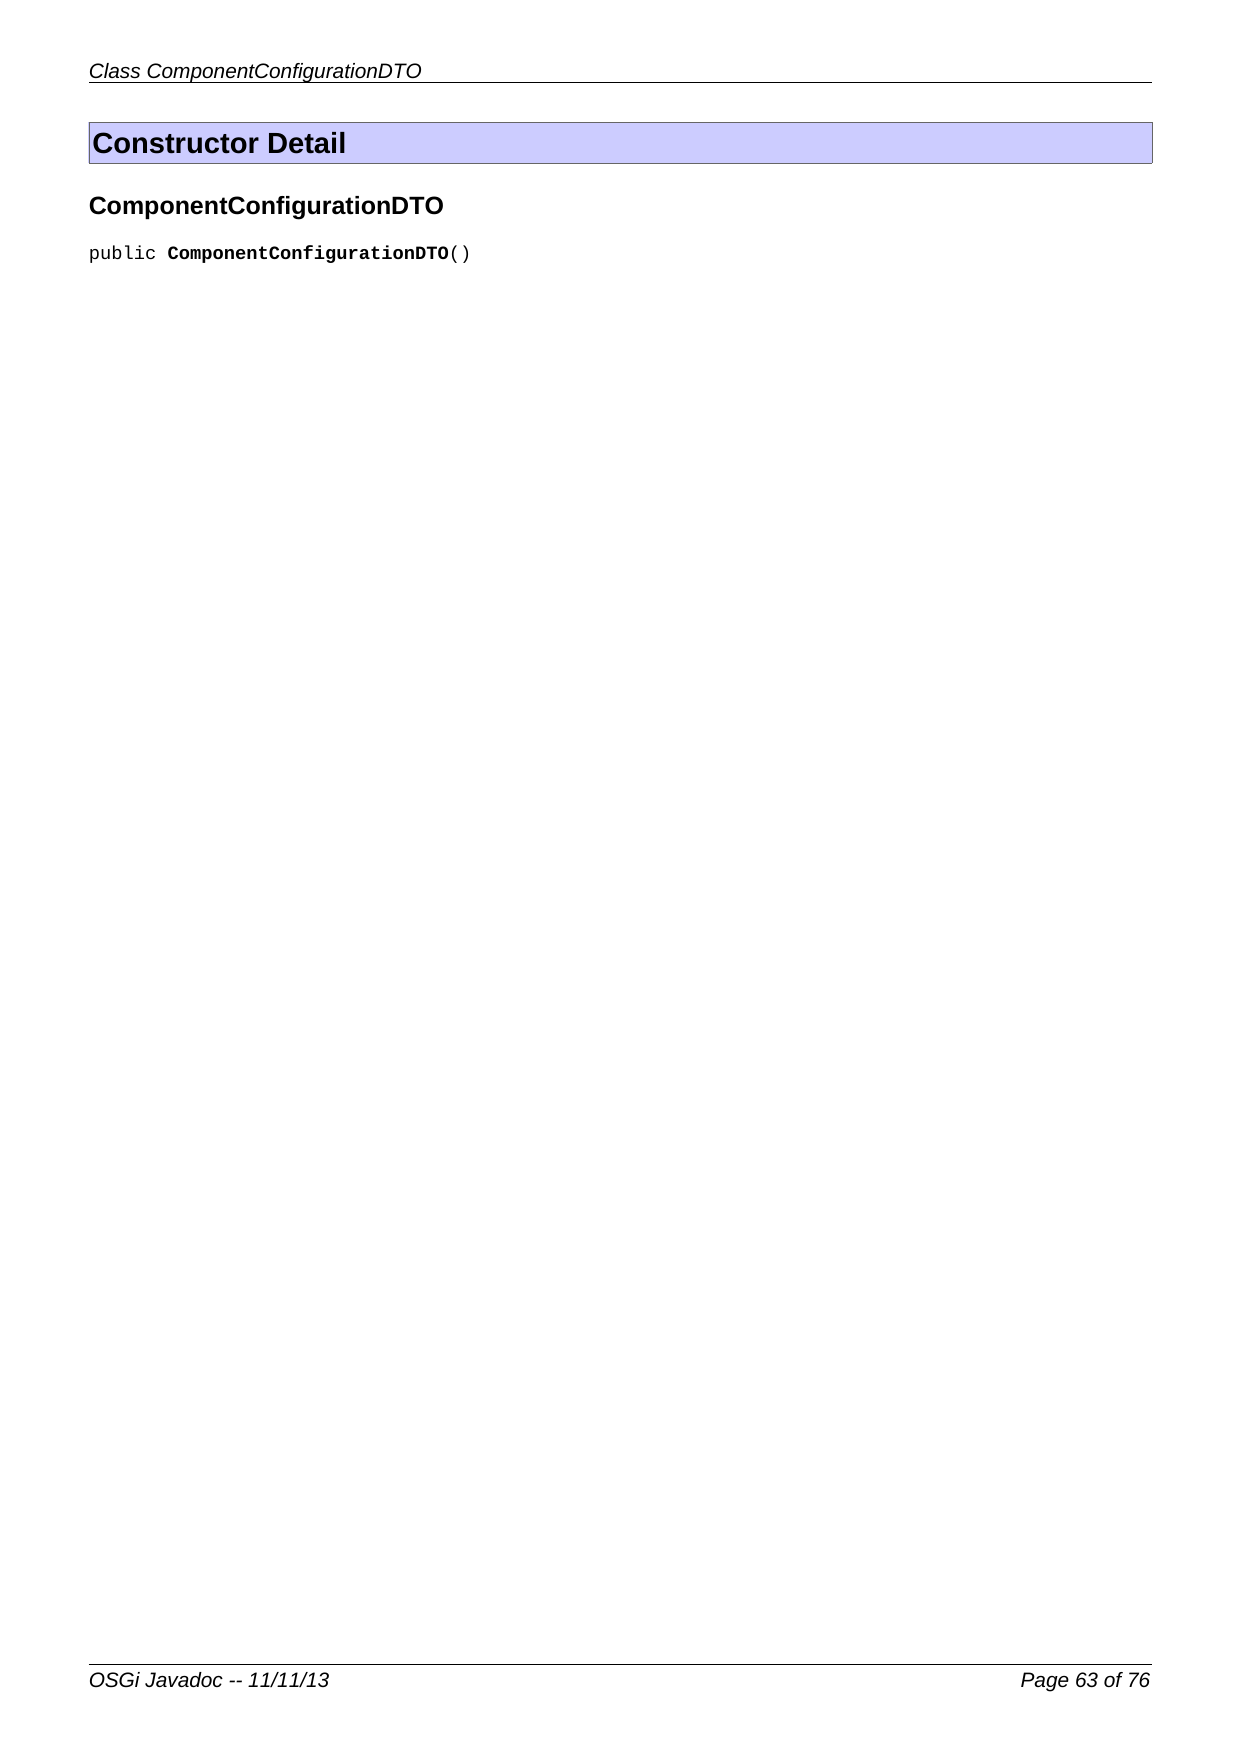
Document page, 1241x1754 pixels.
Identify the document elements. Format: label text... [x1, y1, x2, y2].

subtitle ComponentConfigurationDTO [88, 191, 1152, 220]
subtitle Constructor Detail [90, 123, 1152, 163]
text public ComponentConfigurationDTO() [88, 244, 1152, 265]
